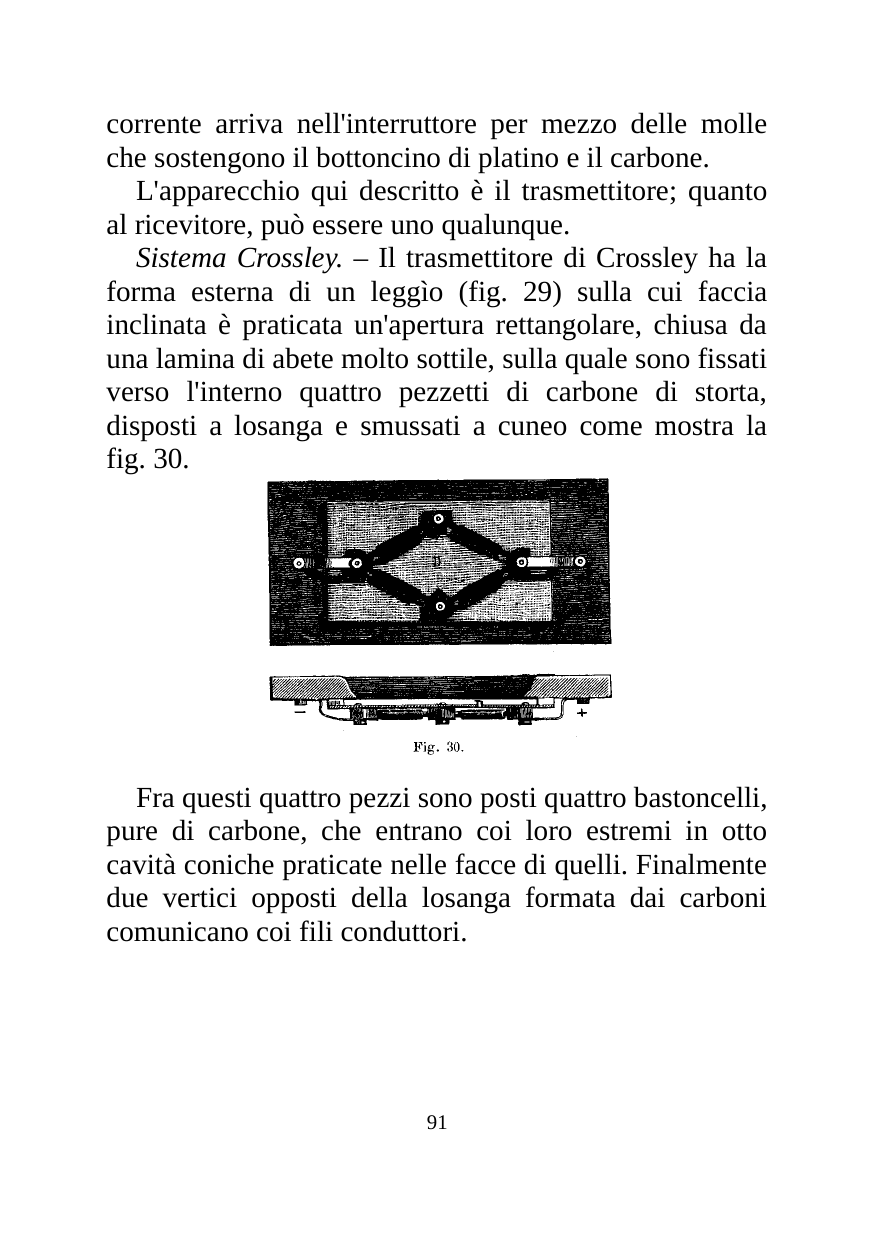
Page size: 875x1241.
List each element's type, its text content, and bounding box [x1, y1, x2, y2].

text L'apparecchio qui descritto è il trasmettitore; quanto al ricevitore, può essere uno qualunque. [106, 173, 768, 240]
text Fra questi quattro pezzi sono posti quattro bastoncelli, pure di carbone, che entrano coi loro estremi in otto cavità coniche praticate nelle facce di quelli. Finalmente due vertici opposti della losanga formata dai carboni comunicano coi fili conduttori. [106, 780, 768, 948]
text corrente arriva nell'interruttore per mezzo delle molle che sostengono il bottoncino di platino e il carbone. [106, 106, 768, 173]
text Sistema Crossley. – Il trasmettitore di Crossley ha la forma esterna di un leggìo (fig. 29) sulla cui faccia inclinata è praticata un'apertura rettangolare, chiusa da una lamina di abete molto sottile, sulla quale sono fissati verso l'interno quattro pezzetti di carbone di storta, disposti a losanga e smussati a cuneo come mostra la fig. 30. [106, 240, 768, 475]
picture [240, 475, 634, 763]
